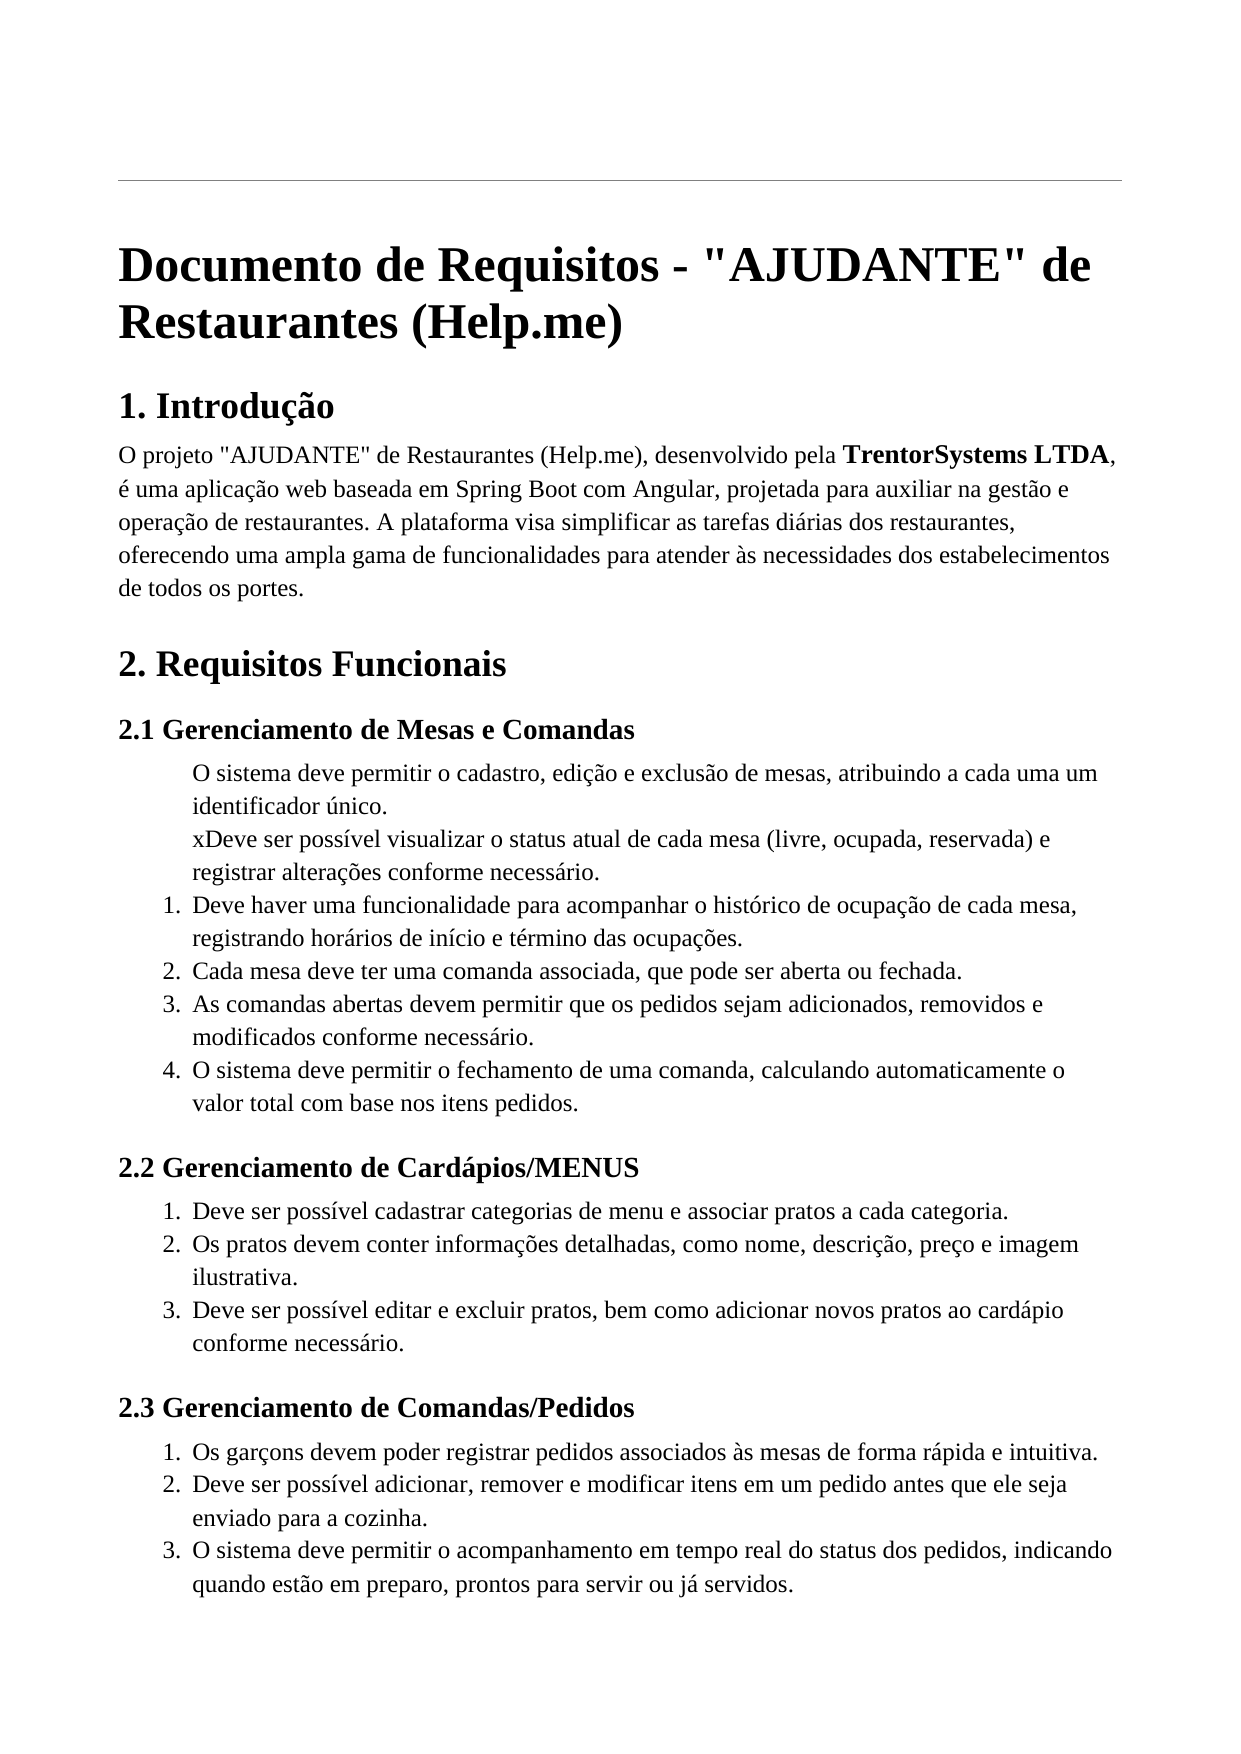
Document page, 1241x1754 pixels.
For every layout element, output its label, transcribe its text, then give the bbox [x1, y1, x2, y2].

list Os garçons devem poder registrar pedidos associados às mesas de forma rápida e intuitiva. [162, 1437, 1122, 1465]
list O sistema deve permitir o fechamento de uma comanda, calculando automaticamente o valor total com base nos itens pedidos. [162, 1055, 1122, 1117]
list O sistema deve permitir o cadastro, edição e exclusão de mesas, atribuindo a cada uma um identificador único. [162, 758, 1122, 819]
list O sistema deve permitir o acompanhamento em tempo real do status dos pedidos, indicando quando estão em preparo, prontos para servir ou já servidos. [162, 1536, 1122, 1597]
subtitle 2.3 Gerenciamento de Comandas/Pedidos [118, 1391, 1122, 1424]
subtitle 1. Introdução [118, 383, 1122, 426]
subtitle 2. Requisitos Funcionais [118, 642, 1122, 685]
list Cada mesa deve ter uma comanda associada, que pode ser aberta ou fechada. [162, 956, 1122, 985]
list Deve haver uma funcionalidade para acompanhar o histórico de ocupação de cada mesa, registrando horários de início e término das ocupações. [162, 890, 1122, 952]
list As comandas abertas devem permitir que os pedidos sejam adicionados, removidos e modificados conforme necessário. [162, 989, 1122, 1051]
subtitle 2.2 Gerenciamento de Cardápios/MENUS [118, 1150, 1122, 1184]
list Os pratos devem conter informações detalhadas, como nome, descrição, preço e imagem ilustrativa. [162, 1229, 1122, 1291]
list Deve ser possível adicionar, remover e modificar itens em um pedido antes que ele seja enviado para a cozinha. [162, 1469, 1122, 1531]
text O projeto "AJUDANTE" de Restaurantes (Help.me), desenvolvido pela TrentorSystems LTDA, é uma aplicação web baseada em Spring Boot com Angular, projetada para auxiliar na gestão e operação de restaurantes. A plataforma visa simplificar as tarefas diárias dos restaurantes, oferecendo uma ampla gama de funcionalidades para atender às necessidades dos estabelecimentos de todos os portes. [118, 439, 1122, 602]
list Deve ser possível cadastrar categorias de menu e associar pratos a cada categoria. [162, 1196, 1122, 1225]
list Deve ser possível editar e excluir pratos, bem como adicionar novos pratos ao cardápio conforme necessário. [162, 1295, 1122, 1357]
list xDeve ser possível visualizar o status atual de cada mesa (livre, ocupada, reservada) e registrar alterações conforme necessário. [162, 824, 1122, 886]
subtitle 2.1 Gerenciamento de Mesas e Comandas [118, 712, 1122, 745]
subtitle Documento de Requisitos - "AJUDANTE" de Restaurantes (Help.me) [118, 235, 1122, 350]
